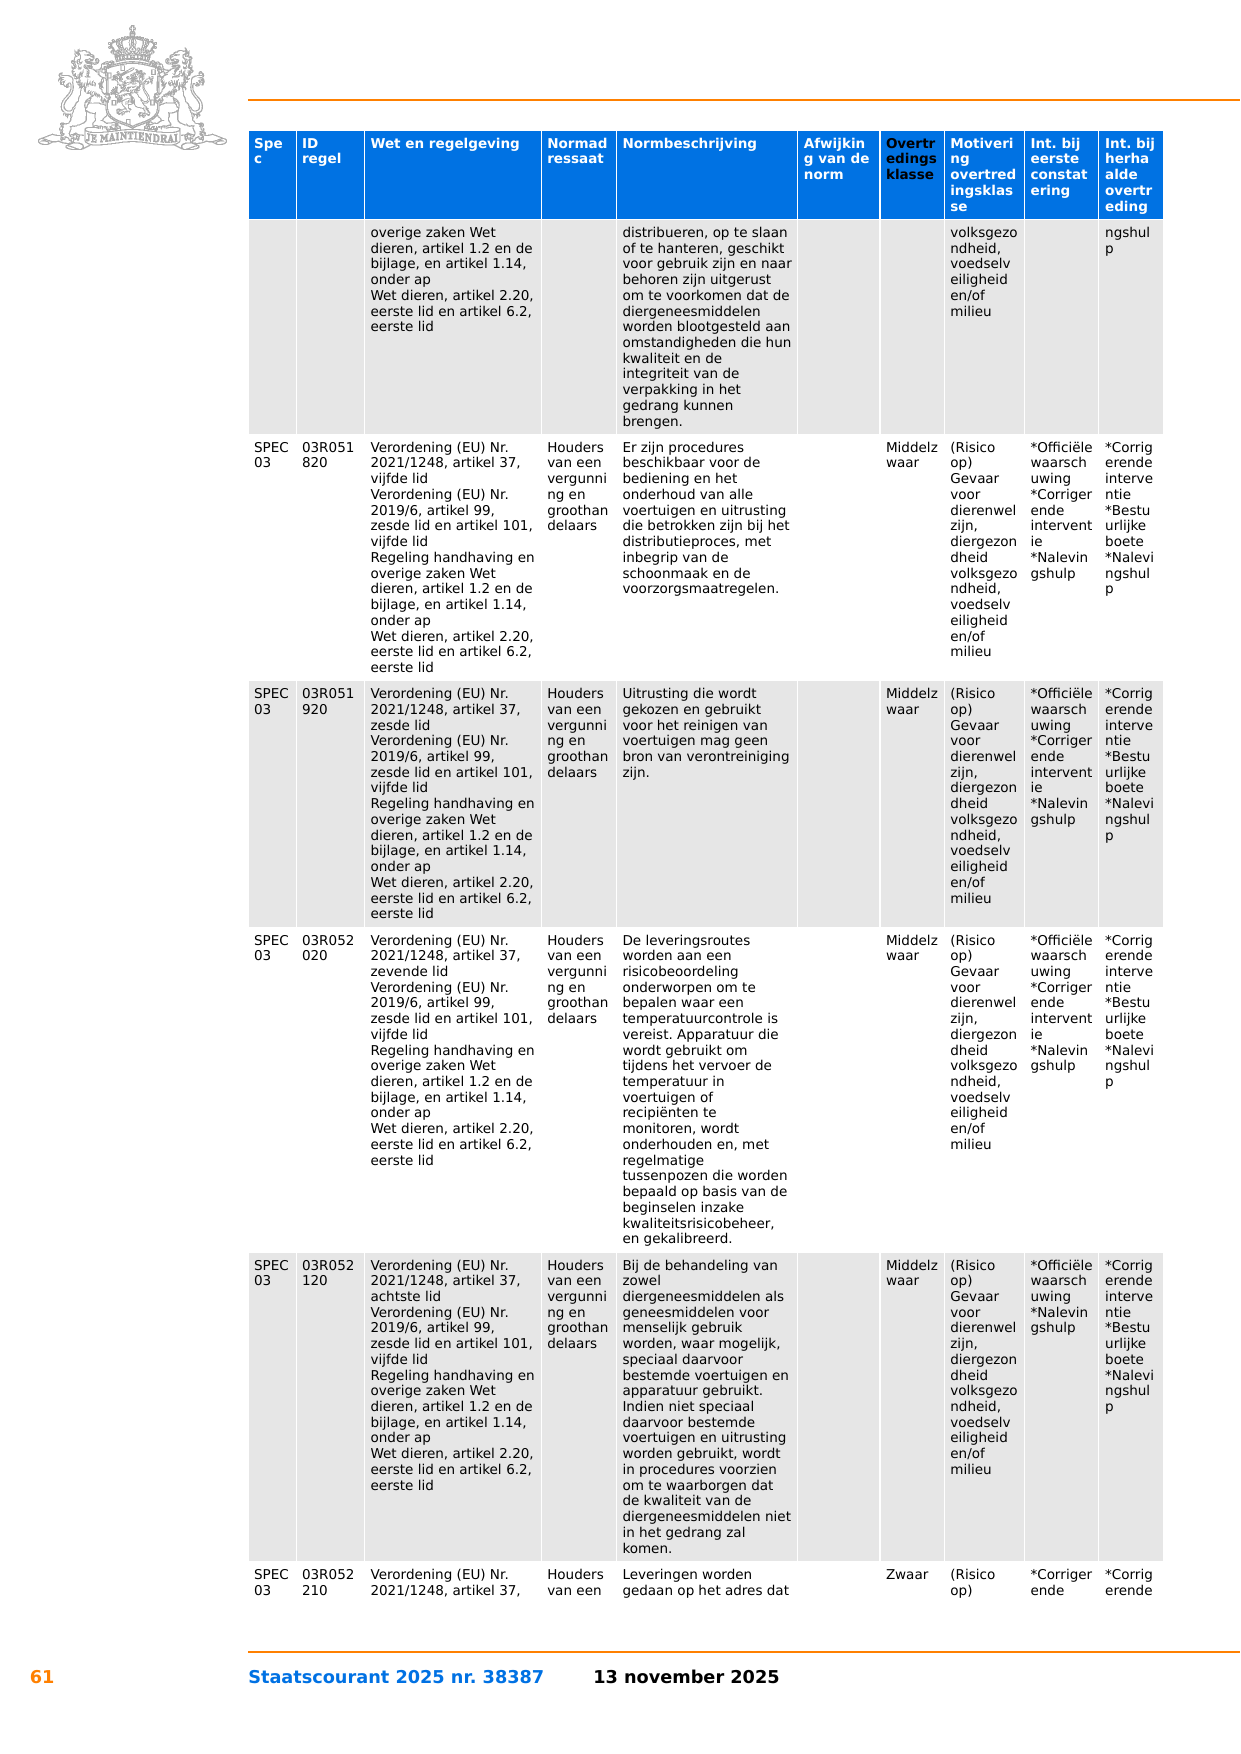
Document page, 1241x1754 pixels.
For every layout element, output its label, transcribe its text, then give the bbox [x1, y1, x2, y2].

table_cell Verordening (EU) Nr. 2021/1248, artikel 37, zevende lid Verordening (EU) Nr. 2019/6, artikel 99, zesde lid en artikel 101, vijfde lid Regeling handhaving en overige zaken Wet dieren, artikel 1.2 en de bijlage, en artikel 1.14, onder ap Wet dieren, artikel 2.20, eerste lid en artikel 6.2, eerste lid [365, 928, 541, 1252]
table_cell Houders van een vergunning en groothandelaars [542, 681, 616, 927]
table_cell Middelzwaar [881, 435, 944, 680]
table_header Spec [249, 131, 296, 219]
table_cell (Risico op) [945, 1562, 1024, 1603]
table_cell 03R052120 [297, 1253, 364, 1561]
table_cell [798, 220, 879, 434]
table_header Int. bij eerste constatering [1025, 131, 1098, 219]
table_cell Middelzwaar [881, 928, 944, 1252]
table_cell SPEC03 [249, 435, 296, 680]
table_cell distribueren, op te slaan of te hanteren, geschikt voor gebruik zijn en naar behoren zijn uitgerust om te voorkomen dat de diergeneesmiddelen worden blootgesteld aan omstandigheden die hun kwaliteit en de integriteit van de verpakking in het gedrang kunnen brengen. [617, 220, 797, 434]
table_cell Houders van een vergunning en groothandelaars [542, 928, 616, 1252]
table_cell Verordening (EU) Nr. 2021/1248, artikel 37, vijfde lid Verordening (EU) Nr. 2019/6, artikel 99, zesde lid en artikel 101, vijfde lid Regeling handhaving en overige zaken Wet dieren, artikel 1.2 en de bijlage, en artikel 1.14, onder ap Wet dieren, artikel 2.20, eerste lid en artikel 6.2, eerste lid [365, 435, 541, 680]
table_cell Er zijn procedures beschikbaar voor de bediening en het onderhoud van alle voertuigen en uitrusting die betrokken zijn bij het distributieproces, met inbegrip van de schoonmaak en de voorzorgsmaatregelen. [617, 435, 797, 680]
table_cell Bij de behandeling van zowel diergeneesmiddelen als geneesmiddelen voor menselijk gebruik worden, waar mogelijk, speciaal daarvoor bestemde voertuigen en apparatuur gebruikt. Indien niet speciaal daarvoor bestemde voertuigen en uitrusting worden gebruikt, wordt in procedures voorzien om te waarborgen dat de kwaliteit van de diergeneesmiddelen niet in het gedrang zal komen. [617, 1253, 797, 1561]
table_cell Verordening (EU) Nr. 2021/1248, artikel 37, [365, 1562, 541, 1603]
table_cell *Officiële waarschuwing *Nalevingshulp [1025, 1253, 1098, 1561]
table_cell [798, 928, 879, 1252]
table_cell 03R052020 [297, 928, 364, 1252]
table_header Normadressaat [542, 131, 616, 219]
table_cell Houders van een vergunning en groothandelaars [542, 435, 616, 680]
table_header Int. bij herhaalde overtreding [1099, 131, 1163, 219]
table_cell *Corrigerende interventie *Bestuurlijke boete *Nalevingshulp [1099, 681, 1163, 927]
table_cell Verordening (EU) Nr. 2021/1248, artikel 37, achtste lid Verordening (EU) Nr. 2019/6, artikel 99, zesde lid en artikel 101, vijfde lid Regeling handhaving en overige zaken Wet dieren, artikel 1.2 en de bijlage, en artikel 1.14, onder ap Wet dieren, artikel 2.20, eerste lid en artikel 6.2, eerste lid [365, 1253, 541, 1561]
table_cell [881, 220, 944, 434]
table_cell ngshulp [1099, 220, 1163, 434]
table_cell 03R051820 [297, 435, 364, 680]
table_cell Zwaar [881, 1562, 944, 1603]
table_cell (Risico op) Gevaar voor dierenwelzijn, diergezondheid volksgezondheid, voedselveiligheid en/of milieu [945, 928, 1024, 1252]
table_cell [249, 220, 296, 434]
table_cell [297, 220, 364, 434]
table_header Overtredingsklasse [881, 131, 944, 219]
table_cell overige zaken Wet dieren, artikel 1.2 en de bijlage, en artikel 1.14, onder ap Wet dieren, artikel 2.20, eerste lid en artikel 6.2, eerste lid [365, 220, 541, 434]
table_cell De leveringsroutes worden aan een risicobeoordeling onderworpen om te bepalen waar een temperatuurcontrole is vereist. Apparatuur die wordt gebruikt om tijdens het vervoer de temperatuur in voertuigen of recipiënten te monitoren, wordt onderhouden en, met regelmatige tussenpozen die worden bepaald op basis van de beginselen inzake kwaliteitsrisicobeheer, en gekalibreerd. [617, 928, 797, 1252]
picture [38, 25, 227, 150]
table_cell *Officiële waarschuwing *Corrigerende interventie *Nalevingshulp [1025, 681, 1098, 927]
table_cell [798, 1562, 879, 1603]
table_cell Middelzwaar [881, 681, 944, 927]
table_cell [542, 220, 616, 434]
table_cell (Risico op) Gevaar voor dierenwelzijn, diergezondheid volksgezondheid, voedselveiligheid en/of milieu [945, 1253, 1024, 1561]
table_cell (Risico op) Gevaar voor dierenwelzijn, diergezondheid volksgezondheid, voedselveiligheid en/of milieu [945, 681, 1024, 927]
table_cell 03R051920 [297, 681, 364, 927]
table_cell SPEC03 [249, 1562, 296, 1603]
table_header Afwijking van de norm [798, 131, 879, 219]
table_cell [1025, 220, 1098, 434]
table_cell *Corrigerende interventie *Bestuurlijke boete *Nalevingshulp [1099, 928, 1163, 1252]
table_header Motivering overtredingsklasse [945, 131, 1024, 219]
table_cell *Corrigerende interventie *Bestuurlijke boete *Nalevingshulp [1099, 435, 1163, 680]
table_cell Houders van een [542, 1562, 616, 1603]
table_cell 03R052210 [297, 1562, 364, 1603]
table_cell SPEC03 [249, 1253, 296, 1561]
table_cell Houders van een vergunning en groothandelaars [542, 1253, 616, 1561]
table_cell [798, 681, 879, 927]
table_cell Verordening (EU) Nr. 2021/1248, artikel 37, zesde lid Verordening (EU) Nr. 2019/6, artikel 99, zesde lid en artikel 101, vijfde lid Regeling handhaving en overige zaken Wet dieren, artikel 1.2 en de bijlage, en artikel 1.14, onder ap Wet dieren, artikel 2.20, eerste lid en artikel 6.2, eerste lid [365, 681, 541, 927]
table_cell Uitrusting die wordt gekozen en gebruikt voor het reinigen van voertuigen mag geen bron van verontreiniging zijn. [617, 681, 797, 927]
table_header Wet en regelgeving [365, 131, 541, 219]
table_cell Middelzwaar [881, 1253, 944, 1561]
table_cell *Corrigerende [1099, 1562, 1163, 1603]
table_header ID regel [297, 131, 364, 219]
table_header Normbeschrijving [617, 131, 797, 219]
table_cell *Corrigerende [1025, 1562, 1098, 1603]
table_cell *Corrigerende interventie *Bestuurlijke boete *Nalevingshulp [1099, 1253, 1163, 1561]
table_cell Leveringen worden gedaan op het adres dat [617, 1562, 797, 1603]
table_cell *Officiële waarschuwing *Corrigerende interventie *Nalevingshulp [1025, 928, 1098, 1252]
table_cell [798, 435, 879, 680]
table_cell (Risico op) Gevaar voor dierenwelzijn, diergezondheid volksgezondheid, voedselveiligheid en/of milieu [945, 435, 1024, 680]
table_cell *Officiële waarschuwing *Corrigerende interventie *Nalevingshulp [1025, 435, 1098, 680]
table_cell SPEC03 [249, 928, 296, 1252]
table_cell SPEC03 [249, 681, 296, 927]
table_cell [798, 1253, 879, 1561]
table_cell volksgezondheid, voedselveiligheid en/of milieu [945, 220, 1024, 434]
